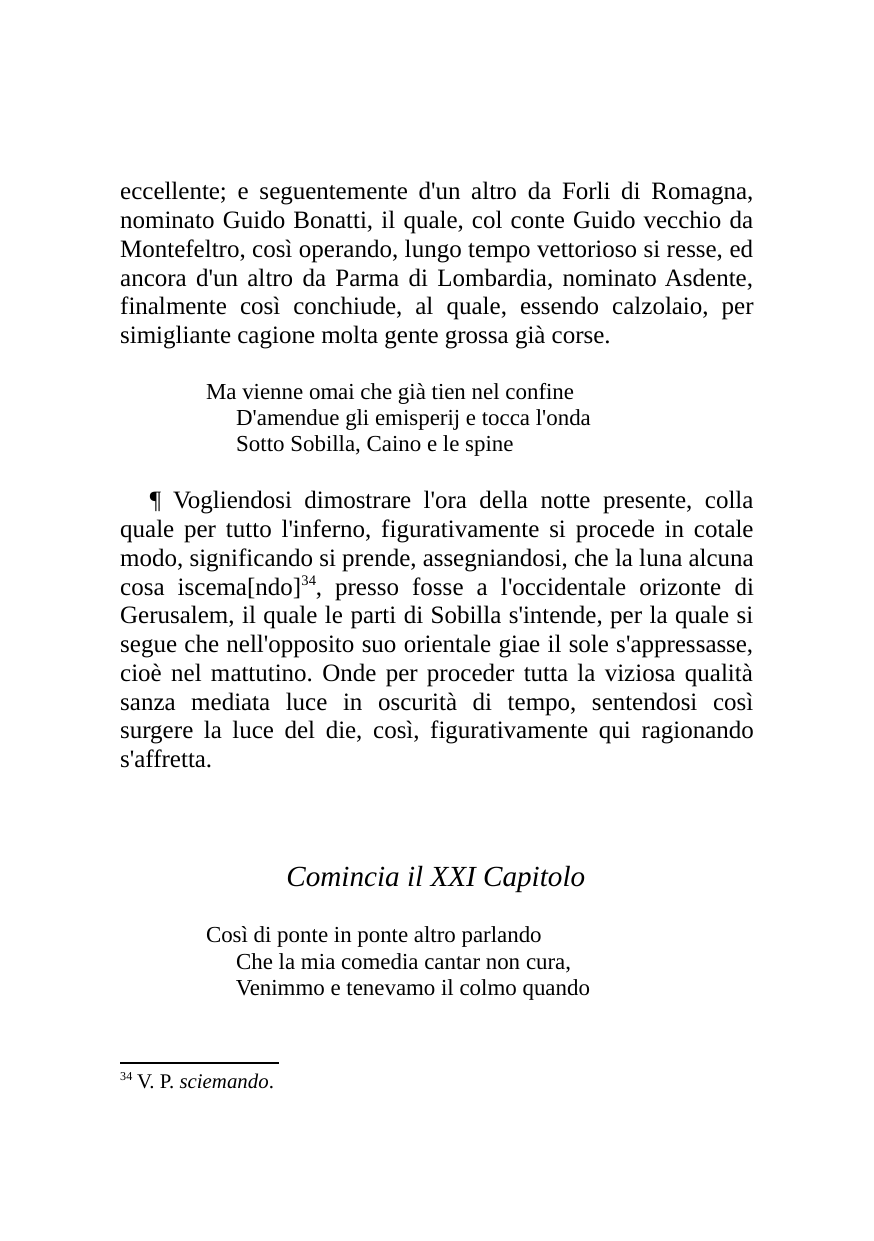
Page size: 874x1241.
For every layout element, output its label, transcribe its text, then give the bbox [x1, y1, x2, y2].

text Così di ponte in ponte altro parlando [176, 922, 754, 948]
text Venimmo e tenevamo il colmo quando [195, 974, 754, 1001]
text Comincia il XXI Capitolo [120, 859, 754, 893]
text ¶ Vogliendosi dimostrare l'ora della notte presente, colla quale per tutto l'inferno, figurativamente si procede in cotale modo, significando si prende, assegniandosi, che la luna alcuna cosa iscema[ndo], presso fosse a l'occidentale orizonte di Gerusalem, il quale le parti di Sobilla s'intende, per la quale si segue che nell'opposito suo orientale giae il sole s'appressasse, cioè nel mattutino. Onde per proceder tutta la viziosa qualità sanza mediata luce in oscurità di tempo, sentendosi così surgere la luce del die, così, figurativamente qui ragionando s'affretta. [120, 486, 754, 773]
text D'amendue gli emisperij e tocca l'onda [195, 404, 754, 430]
text V. P. sciemando. [120, 1069, 754, 1093]
text Ma vienne omai che già tien nel confine [176, 378, 754, 404]
text eccellente; e seguentemente d'un altro da Forli di Romagna, nominato Guido Bonatti, il quale, col conte Guido vecchio da Montefeltro, così operando, lungo tempo vettorioso si resse, ed ancora d'un altro da Parma di Lombardia, nominato Asdente, finalmente così conchiude, al quale, essendo calzolaio, per simigliante cagione molta gente grossa già corse. [120, 176, 754, 349]
text Sotto Sobilla, Caino e le spine [195, 430, 754, 457]
text Che la mia comedia cantar non cura, [195, 948, 754, 974]
